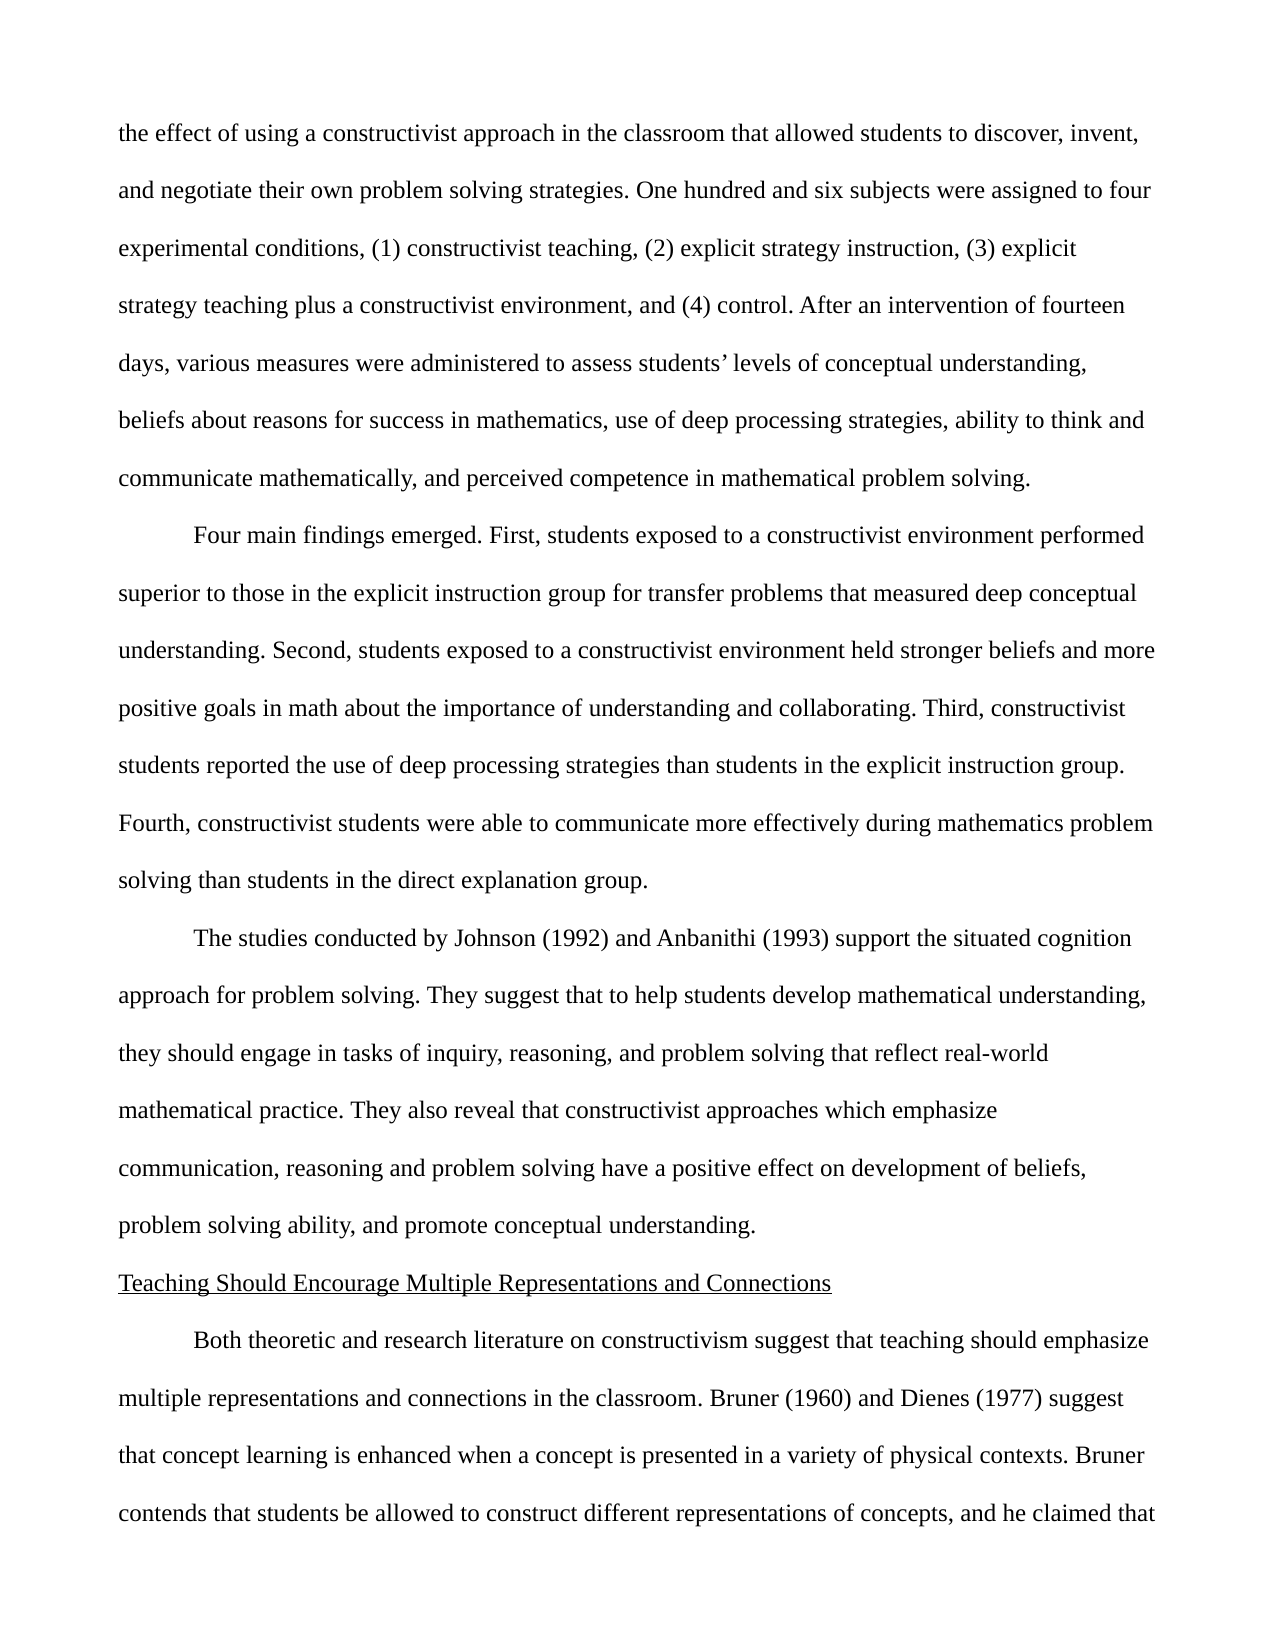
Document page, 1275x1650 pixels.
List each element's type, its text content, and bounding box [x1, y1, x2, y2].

text the effect of using a constructivist approach in the classroom that allowed students to discover, invent, and negotiate their own problem solving strategies. One hundred and six subjects were assigned to four experimental conditions, (1) constructivist teaching, (2) explicit strategy instruction, (3) explicit strategy teaching plus a constructivist environment, and (4) control. After an intervention of fourteen days, various measures were administered to assess students’ levels of conceptual understanding, beliefs about reasons for success in mathematics, use of deep processing strategies, ability to think and communicate mathematically, and perceived competence in mathematical problem solving. [118, 118, 1157, 492]
text Teaching Should Encourage Multiple Representations and Connections [118, 1268, 1157, 1297]
text Four main findings emerged. First, students exposed to a constructivist environment performed superior to those in the explicit instruction group for transfer problems that measured deep conceptual understanding. Second, students exposed to a constructivist environment held stronger beliefs and more positive goals in math about the importance of understanding and collaborating. Third, constructivist students reported the use of deep processing strategies than students in the explicit instruction group. Fourth, constructivist students were able to communicate more effectively during mathematics problem solving than students in the direct explanation group. [118, 521, 1157, 894]
text Both theoretic and research literature on constructivism suggest that teaching should emphasize multiple representations and connections in the classroom. Bruner (1960) and Dienes (1977) suggest that concept learning is enhanced when a concept is presented in a variety of physical contexts. Bruner contends that students be allowed to construct different representations of concepts, and he claimed that [118, 1326, 1157, 1527]
text The studies conducted by Johnson (1992) and Anbanithi (1993) support the situated cognition approach for problem solving. They suggest that to help students develop mathematical understanding, they should engage in tasks of inquiry, reasoning, and problem solving that reflect real-world mathematical practice. They also reveal that constructivist approaches which emphasize communication, reasoning and problem solving have a positive effect on development of beliefs, problem solving ability, and promote conceptual understanding. [118, 923, 1157, 1239]
